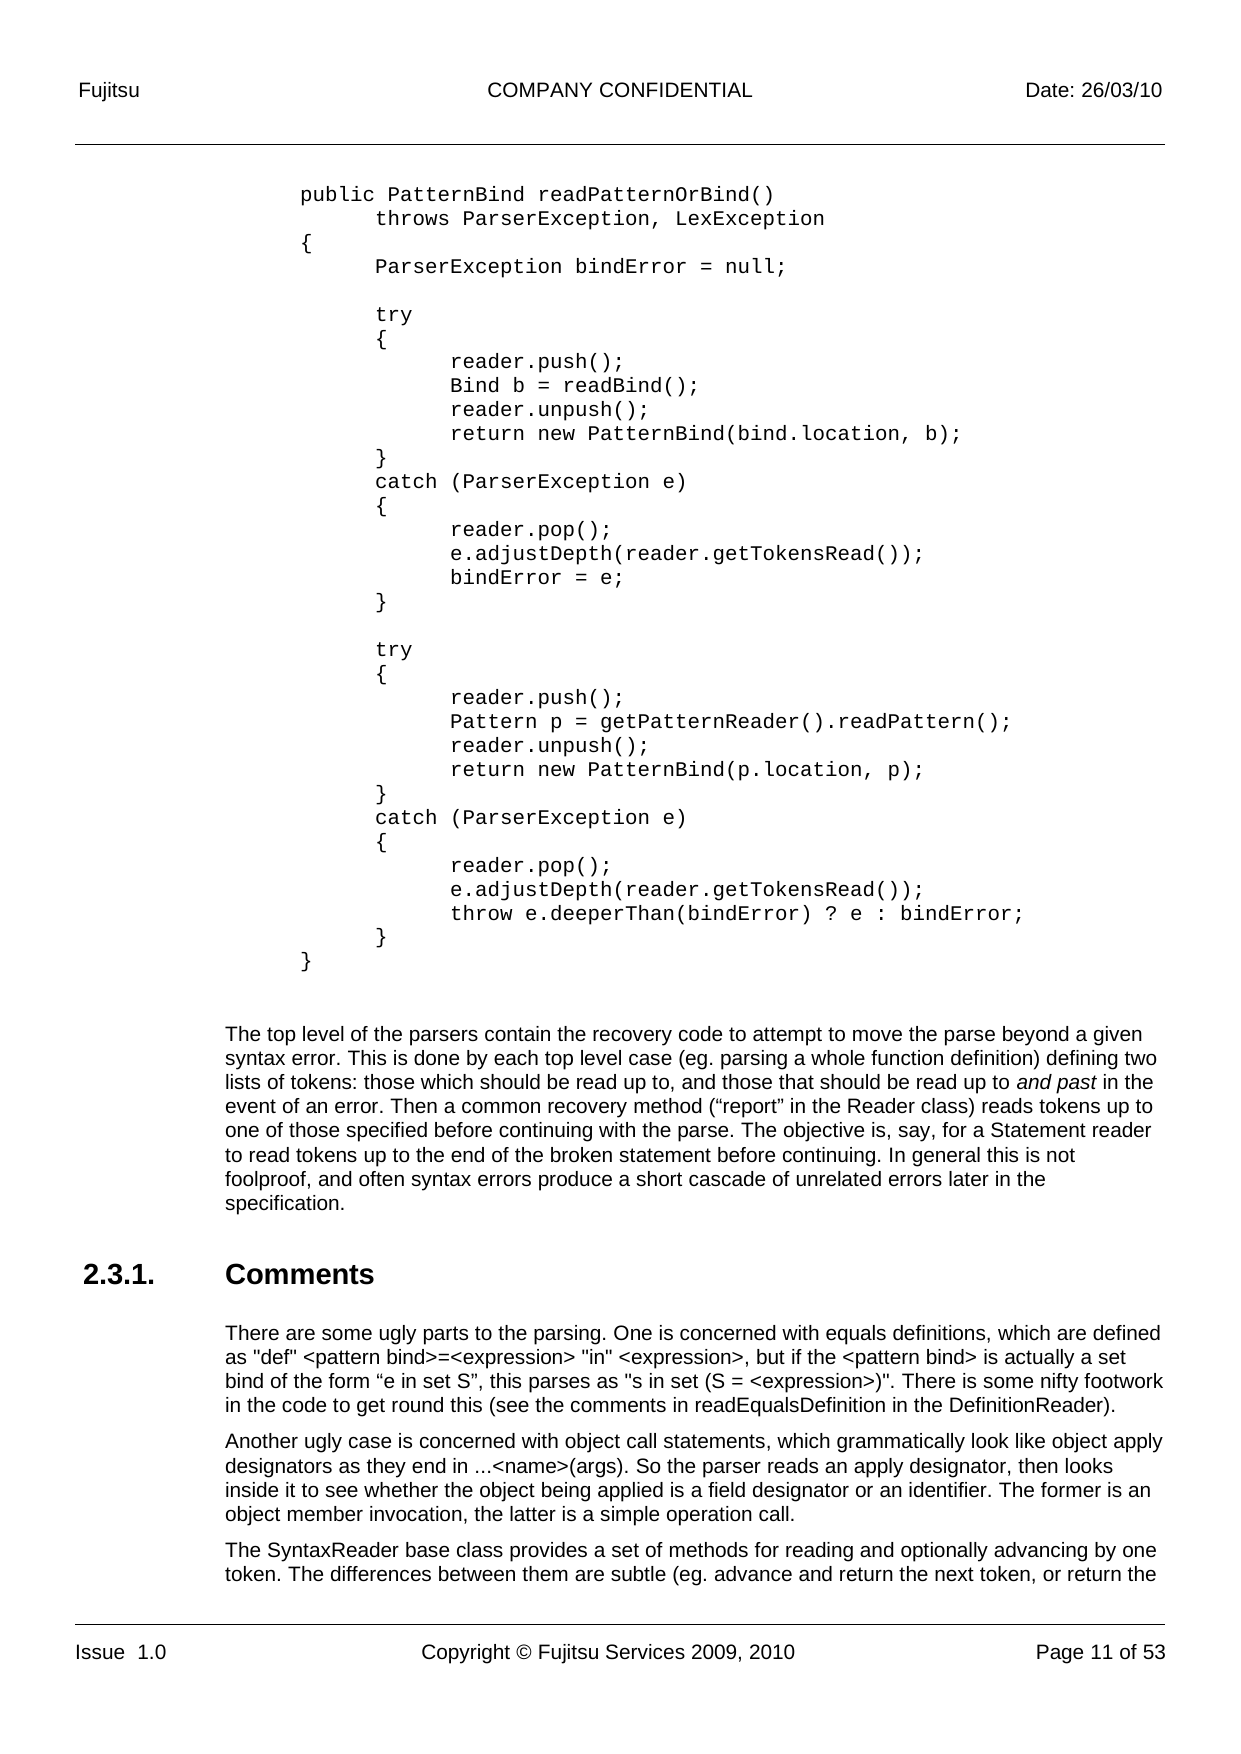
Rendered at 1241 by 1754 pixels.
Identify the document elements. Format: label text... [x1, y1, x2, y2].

text } [225, 926, 1165, 950]
text reader.unpush(); [225, 399, 1165, 423]
text throw e.deeperThan(bindError) ? e : bindError; [225, 902, 1165, 926]
text } [225, 783, 1165, 807]
subtitle Comments [75, 1257, 1165, 1291]
text The SyntaxReader base class provides a set of methods for reading and optionally advancing by one token. The differences between them are subtle (eg. advance and return the next token, or return the [225, 1538, 1165, 1586]
text reader.pop(); [225, 519, 1165, 543]
text try [225, 639, 1165, 663]
text ParserException bindError = null; [225, 256, 1165, 279]
text catch (ParserException e) [225, 807, 1165, 831]
text Pattern p = getPatternReader().readPattern(); [225, 711, 1165, 735]
text } [225, 447, 1165, 471]
text Another ugly case is concerned with object call statements, which grammatically look like object apply designators as they end in ...<name>(args). So the parser reads an apply designator, then looks inside it to see whether the object being applied is a field designator or an identifier. The former is an object member invocation, the latter is a simple operation call. [225, 1429, 1165, 1526]
text reader.unpush(); [225, 735, 1165, 759]
text There are some ugly parts to the parsing. One is concerned with equals definitions, which are defined as "def" <pattern bind>=<expression> "in" <expression>, but if the <pattern bind> is actually a set bind of the form “e in set S”, this parses as "s in set (S = <expression>)". There is some nifty footwork in the code to get round this (see the comments in readEqualsDefinition in the DefinitionReader). [225, 1321, 1165, 1417]
text e.adjustDepth(reader.getTokensRead()); [225, 543, 1165, 567]
text catch (ParserException e) [225, 471, 1165, 495]
text { [225, 327, 1165, 351]
text e.adjustDepth(reader.getTokensRead()); [225, 878, 1165, 902]
text Bind b = readBind(); [225, 375, 1165, 399]
text } [225, 591, 1165, 615]
text try [225, 303, 1165, 327]
text throws ParserException, LexException [225, 208, 1165, 232]
text } [225, 950, 1165, 974]
text reader.push(); [225, 687, 1165, 711]
text { [225, 232, 1165, 256]
text public PatternBind readPatternOrBind() [225, 184, 1165, 208]
text reader.pop(); [225, 854, 1165, 878]
text { [225, 495, 1165, 519]
text { [225, 831, 1165, 854]
text reader.push(); [225, 351, 1165, 375]
text The top level of the parsers contain the recovery code to attempt to move the parse beyond a given syntax error. This is done by each top level case (eg. parsing a whole function definition) defining two lists of tokens: those which should be read up to, and those that should be read up to and past in the event of an error. Then a common recovery method (“report” in the Reader class) reads tokens up to one of those specified before continuing with the parse. The objective is, say, for a Statement reader to read tokens up to the end of the broken statement before continuing. In general this is not foolproof, and often syntax errors produce a short cascade of unrelated errors later in the specification. [225, 1022, 1165, 1215]
text bindError = e; [225, 567, 1165, 591]
text { [225, 663, 1165, 687]
text return new PatternBind(p.location, p); [225, 759, 1165, 783]
text return new PatternBind(bind.location, b); [225, 423, 1165, 447]
